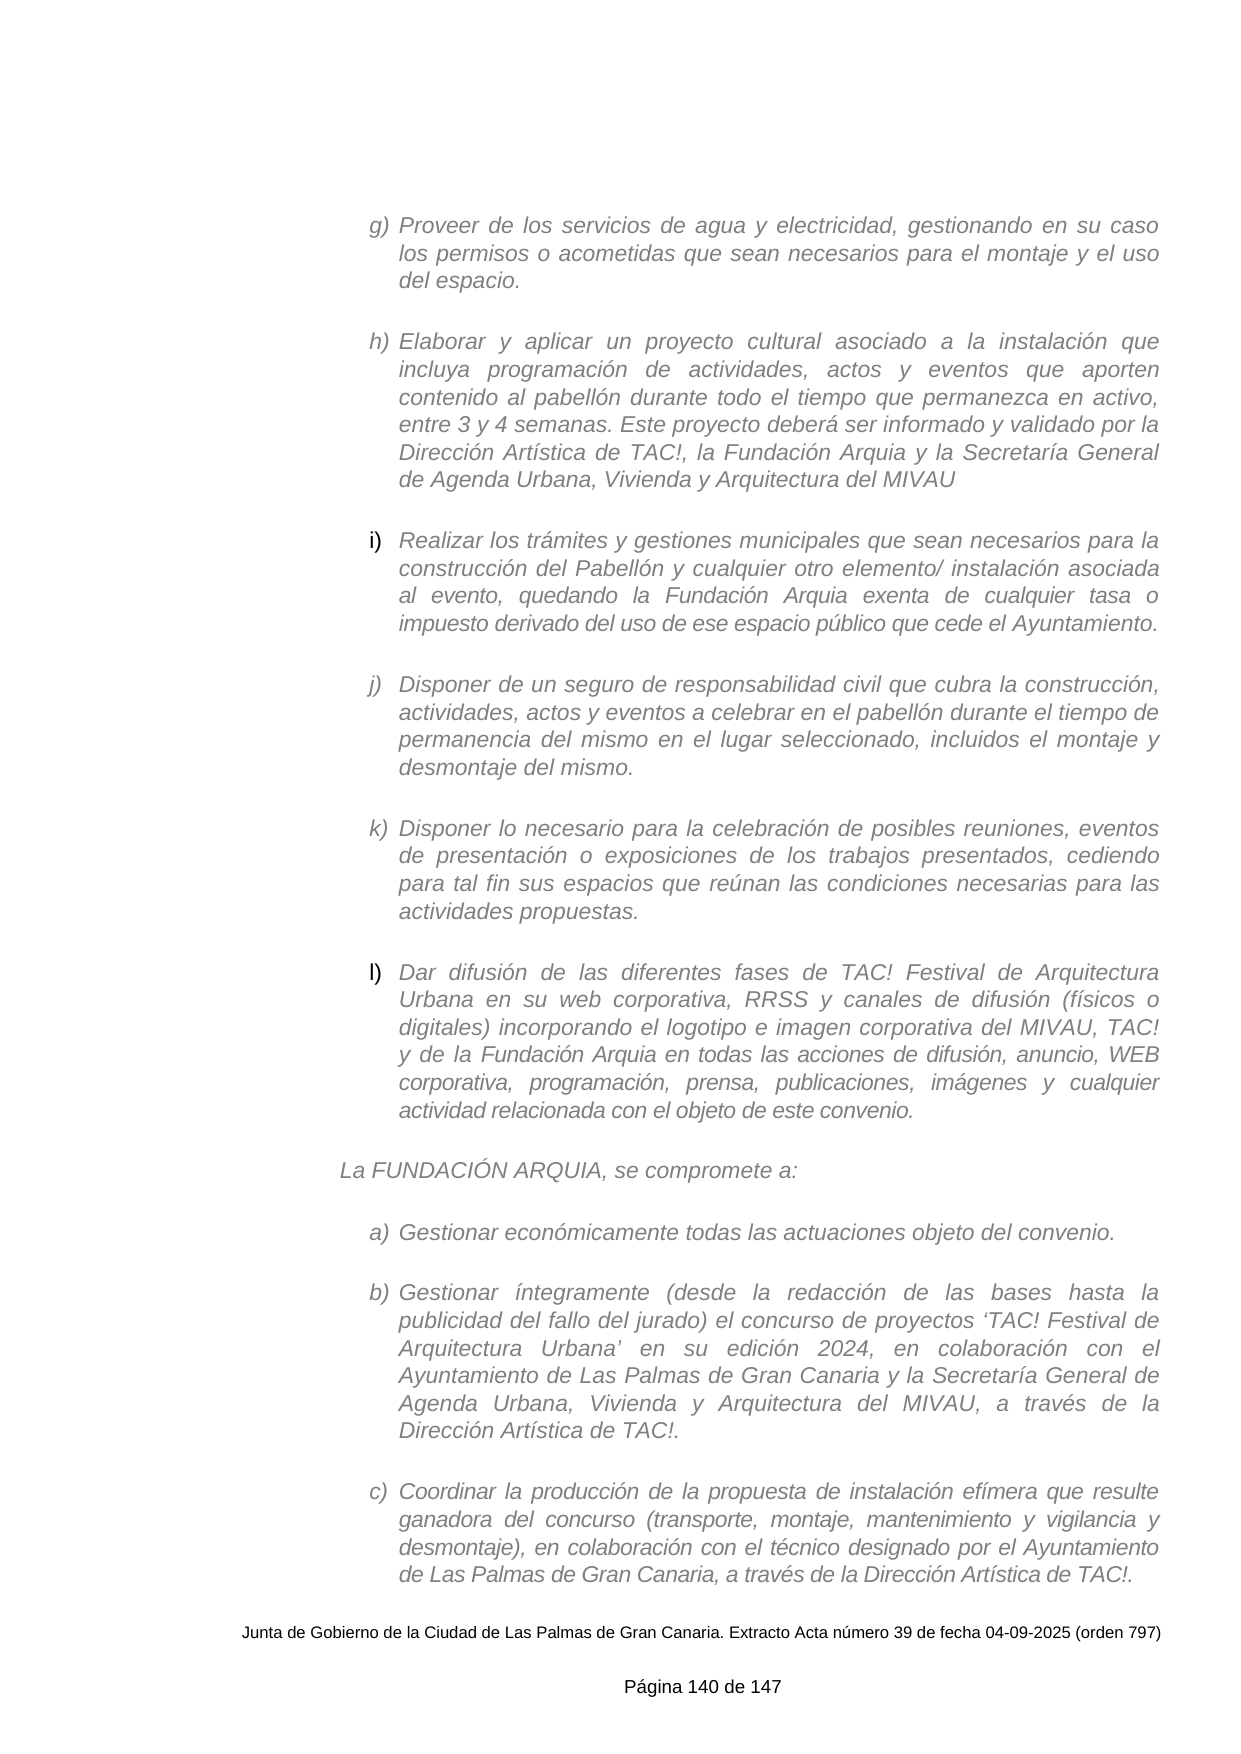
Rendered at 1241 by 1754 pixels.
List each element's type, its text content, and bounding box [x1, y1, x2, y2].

list Proveer de los servicios de agua y electricidad, gestionando en su caso los permisos o acometidas que sean necesarios para el montaje y el uso del espacio. [369, 212, 1162, 294]
text La FUNDACIÓN ARQUIA, se compromete a: [339, 1157, 1162, 1184]
list Coordinar la producción de la propuesta de instalación efímera que resulte ganadora del concurso (transporte, montaje, mantenimiento y vigilancia y desmontaje), en colaboración con el técnico designado por el Ayuntamiento de Las Palmas de Gran Canaria, a través de la Dirección Artística de TAC!. [369, 1478, 1162, 1587]
list Gestionar económicamente todas las actuaciones objeto del convenio. [369, 1218, 1162, 1245]
list Elaborar y aplicar un proyecto cultural asociado a la instalación que incluya programación de actividades, actos y eventos que aporten contenido al pabellón durante todo el tiempo que permanezca en activo, entre 3 y 4 semanas. Este proyecto deberá ser informado y validado por la Dirección Artística de TAC!, la Fundación Arquia y la Secretaría General de Agenda Urbana, Vivienda y Arquitectura del MIVAU [369, 328, 1162, 493]
list Disponer de un seguro de responsabilidad civil que cubra la construcción, actividades, actos y eventos a celebrar en el pabellón durante el tiempo de permanencia del mismo en el lugar seleccionado, incluidos el montaje y desmontaje del mismo. [369, 671, 1162, 780]
list Gestionar íntegramente (desde la redacción de las bases hasta la publicidad del fallo del jurado) el concurso de proyectos ‘TAC! Festival de Arquitectura Urbana’ en su edición 2024, en colaboración con el Ayuntamiento de Las Palmas de Gran Canaria y la Secretaría General de Agenda Urbana, Vivienda y Arquitectura del MIVAU, a través de la Dirección Artística de TAC!. [369, 1279, 1162, 1444]
list Dar difusión de las diferentes fases de TAC! Festival de Arquitectura Urbana en su web corporativa, RRSS y canales de difusión (físicos o digitales) incorporando el logotipo e imagen corporativa del MIVAU, TAC! y de la Fundación Arquia en todas las acciones de difusión, anuncio, WEB corporativa, programación, prensa, publicaciones, imágenes y cualquier actividad relacionada con el objeto de este convenio. [369, 958, 1162, 1123]
list Disponer lo necesario para la celebración de posibles reuniones, eventos de presentación o exposiciones de los trabajos presentados, cediendo para tal fin sus espacios que reúnan las condiciones necesarias para las actividades propuestas. [369, 815, 1162, 924]
list Realizar los trámites y gestiones municipales que sean necesarios para la construcción del Pabellón y cualquier otro elemento/ instalación asociada al evento, quedando la Fundación Arquia exenta de cualquier tasa o impuesto derivado del uso de ese espacio público que cede el Ayuntamiento. [369, 527, 1162, 636]
